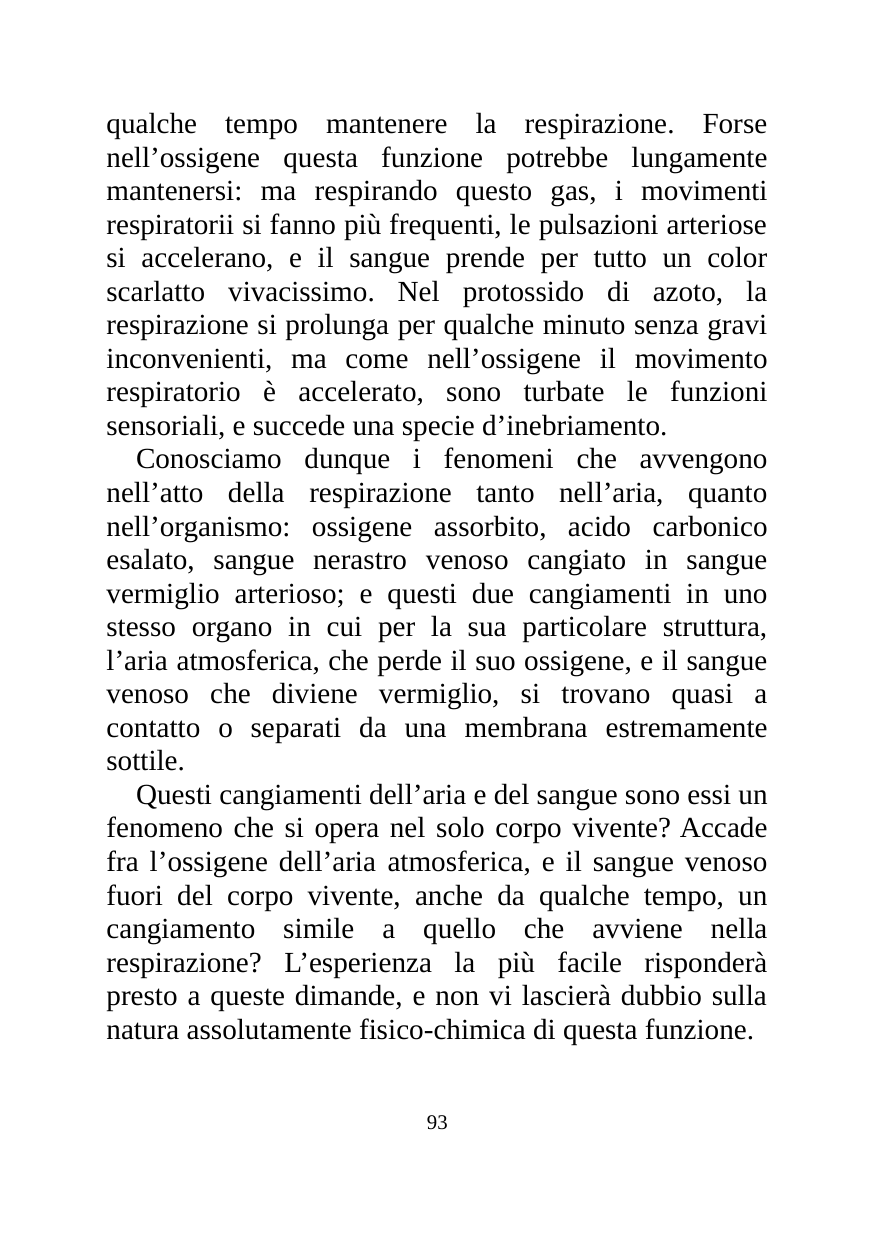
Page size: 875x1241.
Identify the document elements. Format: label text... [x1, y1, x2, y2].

text qualche tempo mantenere la respirazione. Forse nell’ossigene questa funzione potrebbe lungamente mantenersi: ma respirando questo gas, i movimenti respiratorii si fanno più frequenti, le pulsazioni arteriose si accelerano, e il sangue prende per tutto un color scarlatto vivacissimo. Nel protossido di azoto, la respirazione si prolunga per qualche minuto senza gravi inconvenienti, ma come nell’ossigene il movimento respiratorio è accelerato, sono turbate le funzioni sensoriali, e succede una specie d’inebriamento. [106, 106, 768, 442]
text Conosciamo dunque i fenomeni che avvengono nell’atto della respirazione tanto nell’aria, quanto nell’organismo: ossigene assorbito, acido carbonico esalato, sangue nerastro venoso cangiato in sangue vermiglio arterioso; e questi due cangiamenti in uno stesso organo in cui per la sua particolare struttura, l’aria atmosferica, che perde il suo ossigene, e il sangue venoso che diviene vermiglio, si trovano quasi a contatto o separati da una membrana estremamente sottile. [106, 442, 768, 777]
text Questi cangiamenti dell’aria e del sangue sono essi un fenomeno che si opera nel solo corpo vivente? Accade fra l’ossigene dell’aria atmosferica, e il sangue venoso fuori del corpo vivente, anche da qualche tempo, un cangiamento simile a quello che avviene nella respirazione? L’esperienza la più facile risponderà presto a queste dimande, e non vi lascierà dubbio sulla natura assolutamente fisico-chimica di questa funzione. [106, 777, 768, 1045]
